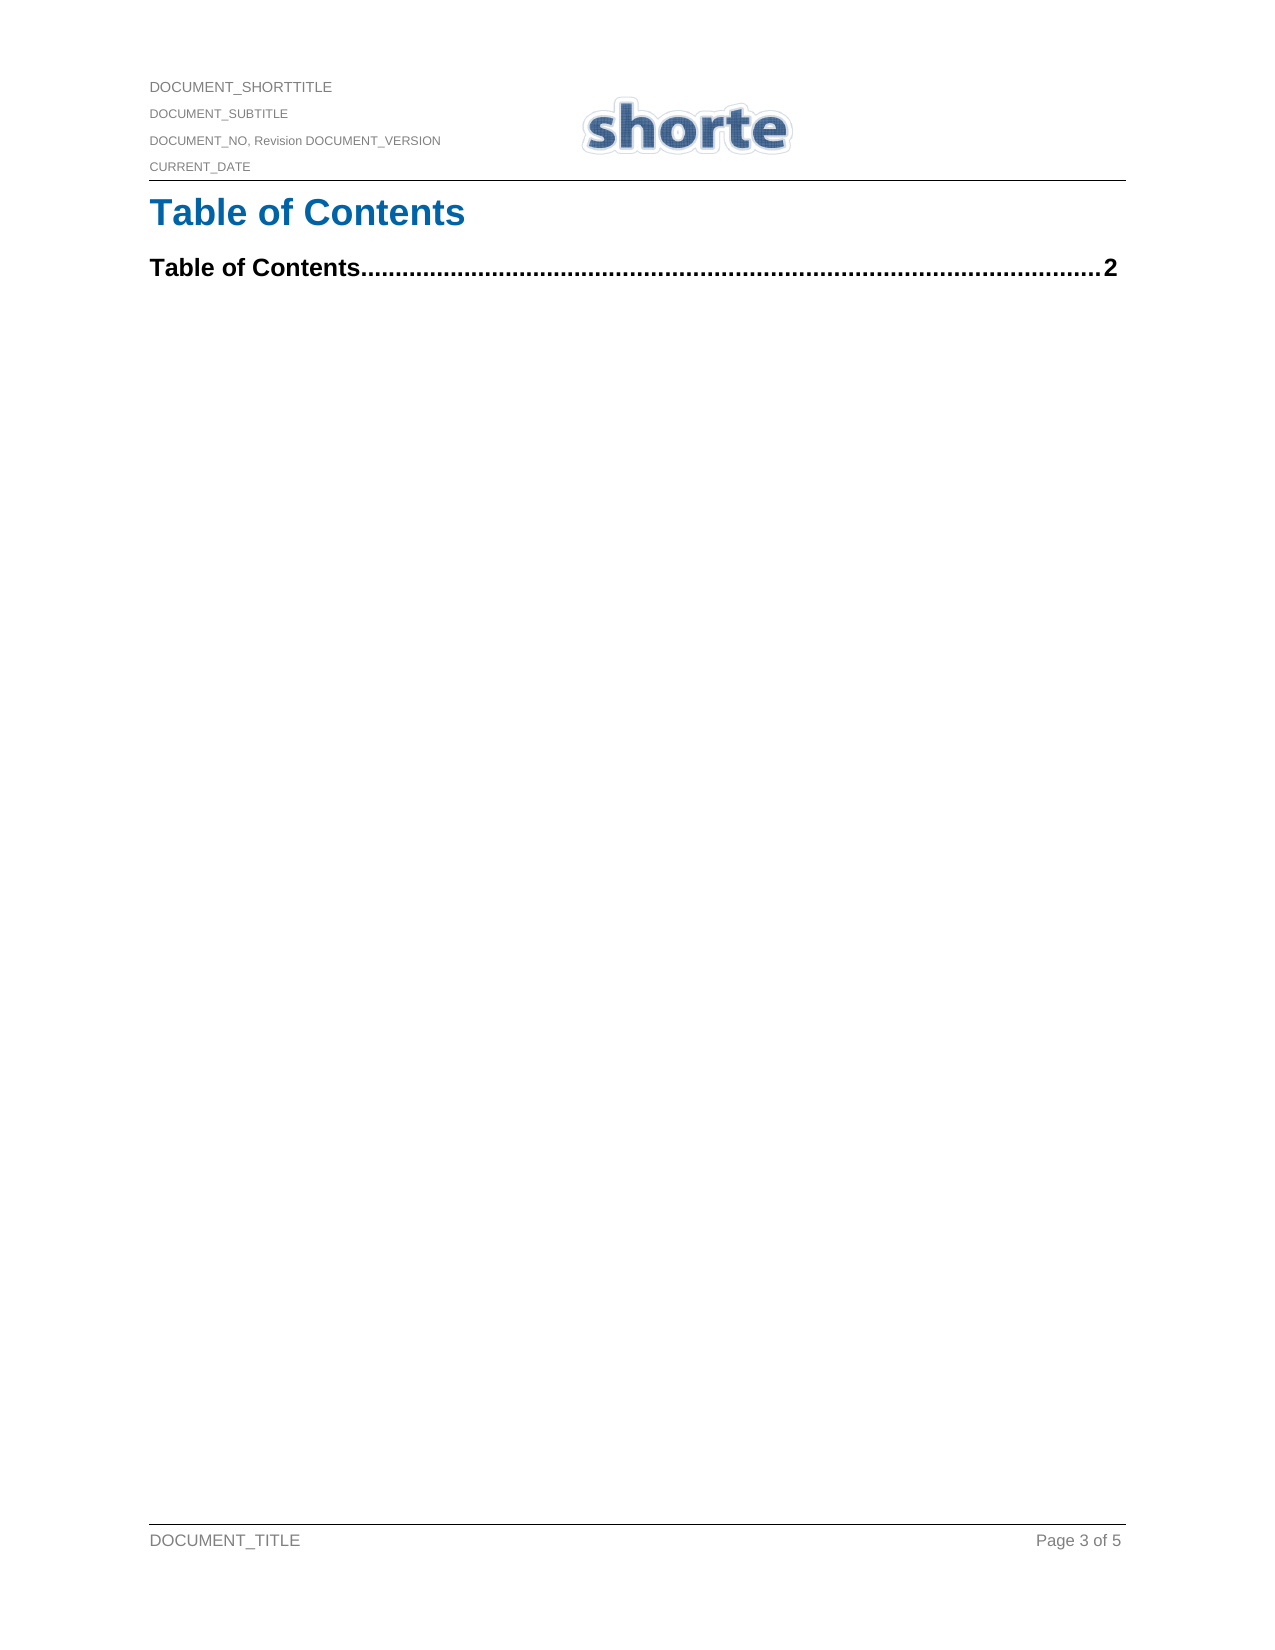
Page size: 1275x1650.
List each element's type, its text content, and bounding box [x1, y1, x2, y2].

text Table of Contents [149, 191, 1126, 234]
text Table of Contents 2 [149, 253, 1126, 281]
picture [577, 88, 798, 162]
